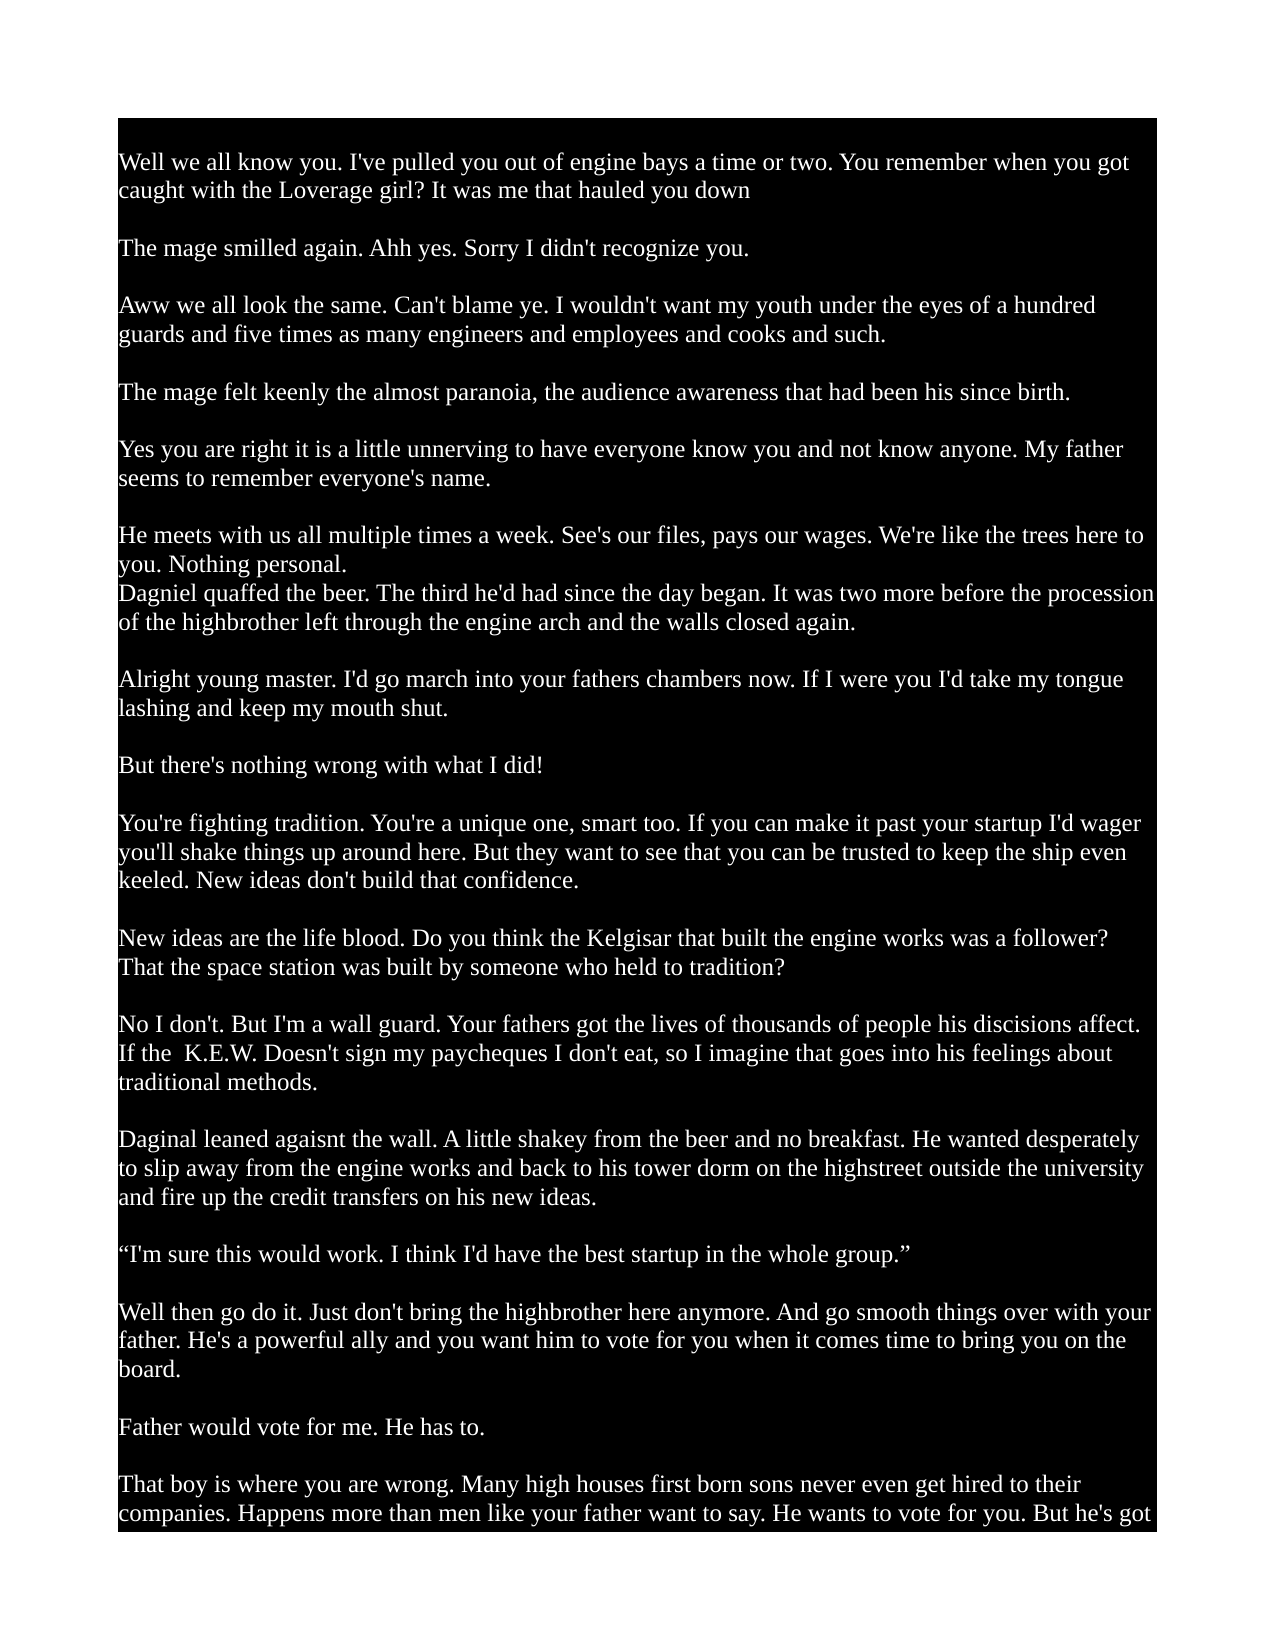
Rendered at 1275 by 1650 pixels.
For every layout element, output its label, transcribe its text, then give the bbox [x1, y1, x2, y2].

text Daginal leaned agaisnt the wall. A little shakey from the beer and no breakfast. He wanted desperately to slip away from the engine works and back to his tower dorm on the highstreet outside the university and fire up the credit transfers on his new ideas. “I'm sure this would work. I think I'd have the best startup in the whole group.” Well then go do it. Just don't bring the highbrother here anymore. And go smooth things over with your father. He's a powerful ally and you want him to vote for you when it comes time to bring you on the board. Father would vote for me. He has to. That boy is where you are wrong. Many high houses first born sons never even get hired to their companies. Happens more than men like your father want to say. He wants to vote for you. But he's got [118, 1124, 1157, 1527]
text The mage smilled again. Ahh yes. Sorry I didn't recognize you. Aww we all look the same. Can't blame ye. I wouldn't want my youth under the eyes of a hundred guards and five times as many engineers and employees and cooks and such. The mage felt keenly the almost paranoia, the audience awareness that had been his since birth. Yes you are right it is a little unnerving to have everyone know you and not know anyone. My father seems to remember everyone's name. He meets with us all multiple times a week. See's our files, pays our wages. We're like the trees here to you. Nothing personal. Dagniel quaffed the beer. The third he'd had since the day began. It was two more before the procession of the highbrother left through the engine arch and the walls closed again. Alright young master. I'd go march into your fathers chambers now. If I were you I'd take my tongue lashing and keep my mouth shut. But there's nothing wrong with what I did! You're fighting tradition. You're a unique one, smart too. If you can make it past your startup I'd wager you'll shake things up around here. But they want to see that you can be trusted to keep the ship even keeled. New ideas don't build that confidence. New ideas are the life blood. Do you think the Kelgisar that built the engine works was a follower? That the space station was built by someone who held to tradition? No I don't. But I'm a wall guard. Your fathers got the lives of thousands of people his discisions affect. If the K.E.W. Doesn't sign my paycheques I don't eat, so I imagine that goes into his feelings about traditional methods. [118, 233, 1157, 1096]
text Well we all know you. I've pulled you out of engine bays a time or two. You remember when you got caught with the Loverage girl? It was me that hauled you down [118, 118, 1157, 204]
